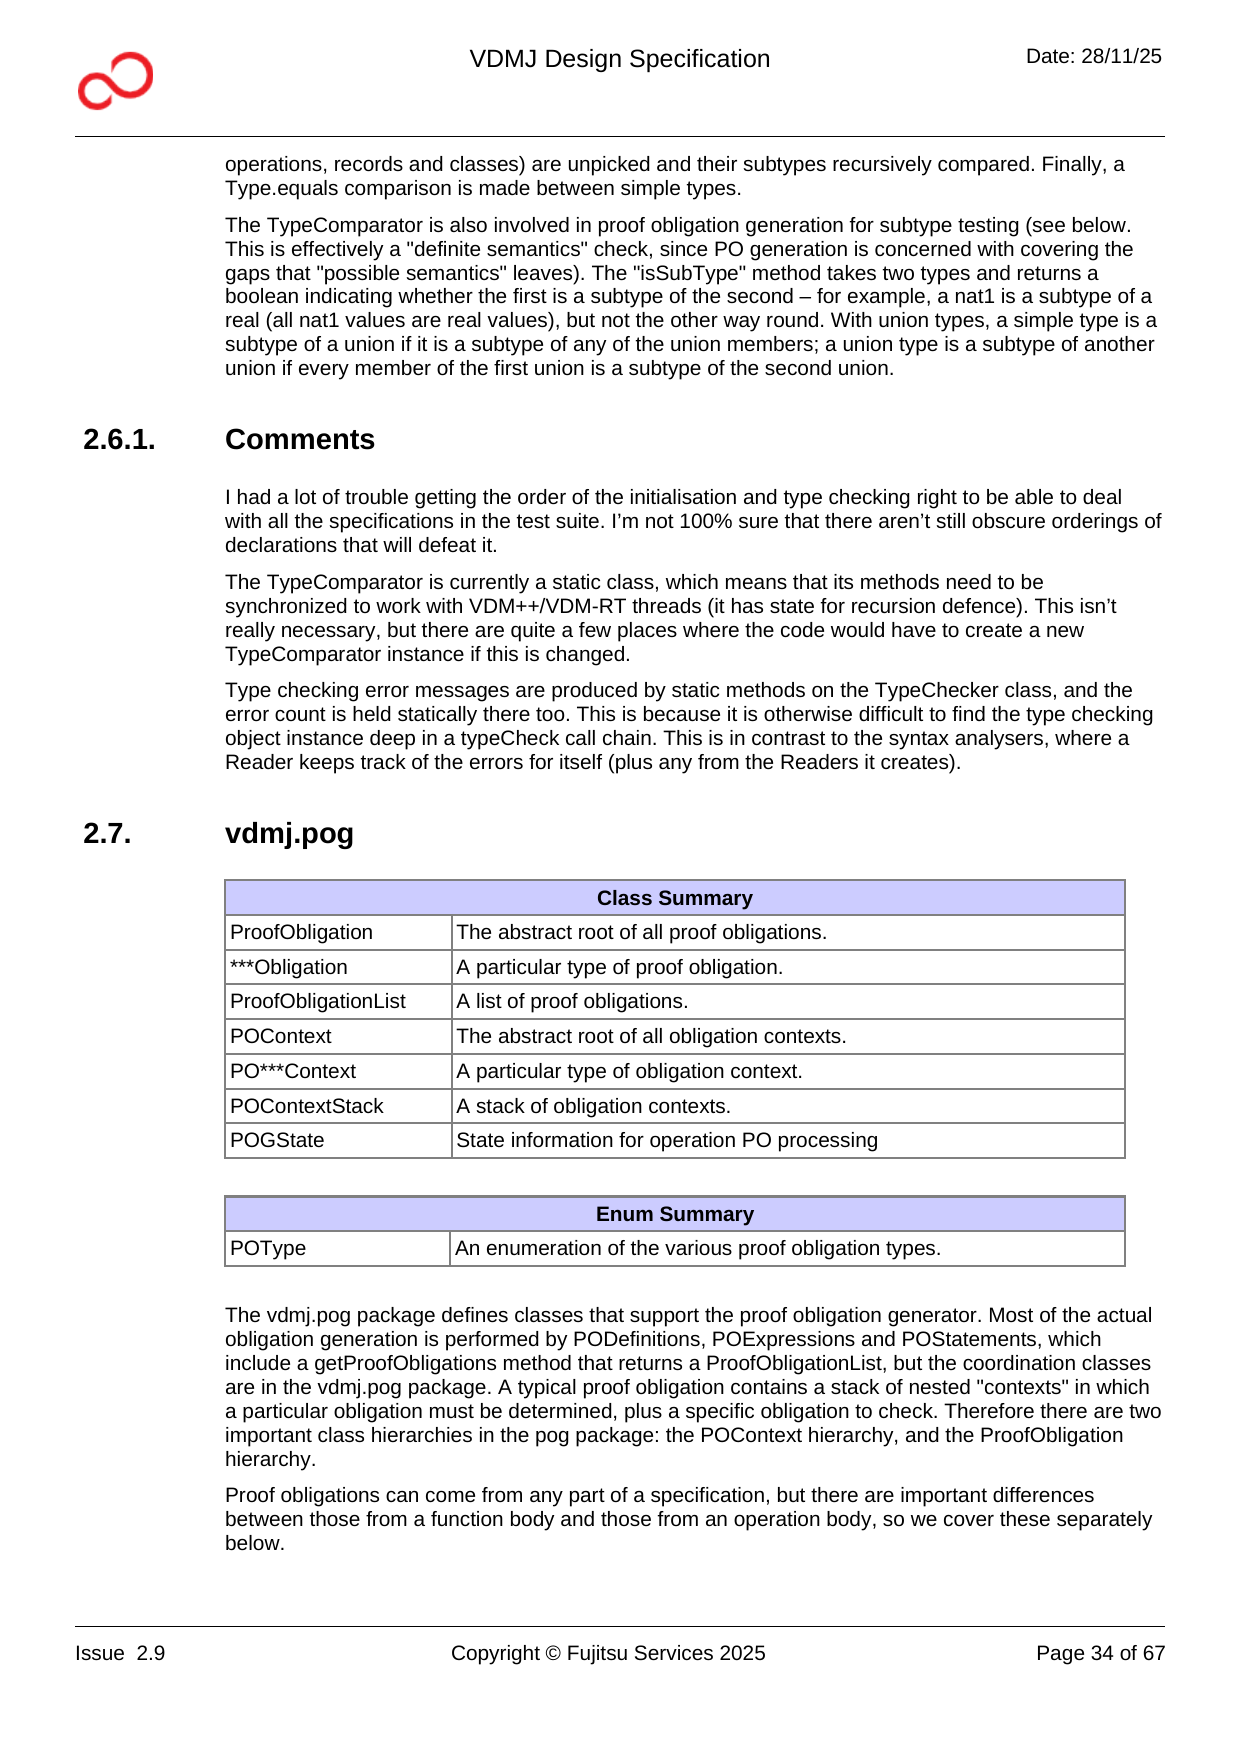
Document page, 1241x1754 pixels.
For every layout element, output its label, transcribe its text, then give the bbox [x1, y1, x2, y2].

table_cell A particular type of proof obligation. [453, 951, 1124, 983]
table_cell The abstract root of all proof obligations. [453, 916, 1124, 949]
subtitle vdmj.pog [75, 817, 1165, 849]
text The TypeComparator is also involved in proof obligation generation for subtype testing (see below. This is effectively a "definite semantics" check, since PO generation is concerned with covering the gaps that "possible semantics" leaves). The "isSubType" method takes two types and returns a boolean indicating whether the first is a subtype of the second – for example, a nat1 is a subtype of a real (all nat1 values are real values), but not the other way round. With union types, a simple type is a subtype of a union if it is a subtype of any of the union members; a union type is a subtype of another union if every member of the first union is a subtype of the second union. [225, 213, 1165, 381]
table_cell State information for operation PO processing [453, 1124, 1124, 1157]
picture [78, 44, 153, 120]
table_cell POType [226, 1232, 449, 1265]
text The vdmj.pog package defines classes that support the proof obligation generator. Most of the actual obligation generation is performed by PODefinitions, POExpressions and POStatements, which include a getProofObligations method that returns a ProofObligationList, but the coordination classes are in the vdmj.pog package. A typical proof obligation contains a stack of nested "contexts" in which a particular obligation must be determined, plus a specific obligation to check. Therefore there are two important class hierarchies in the pog package: the POContext hierarchy, and the ProofObligation hierarchy. [225, 1303, 1165, 1471]
table_cell POContext [226, 1020, 451, 1053]
text The TypeComparator is currently a static class, which means that its methods need to be synchronized to work with VDM++/VDM-RT threads (it has state for recursion defence). This isn’t really necessary, but there are quite a few places where the code would have to create a new TypeComparator instance if this is changed. [225, 570, 1165, 666]
text Type checking error messages are produced by static methods on the TypeChecker class, and the error count is held statically there too. This is because it is otherwise difficult to find the type checking object instance deep in a typeCheck call chain. This is in contrast to the syntax analysers, where a Reader keeps track of the errors for itself (plus any from the Readers it creates). [225, 678, 1165, 774]
table_cell The abstract root of all obligation contexts. [453, 1020, 1124, 1053]
table_cell PO***Context [226, 1055, 451, 1087]
table_cell A list of proof obligations. [453, 985, 1124, 1018]
table_cell ProofObligation [226, 916, 451, 949]
table_cell An enumeration of the various proof obligation types. [451, 1232, 1124, 1265]
text Proof obligations can come from any part of a specification, but there are important differences between those from a function body and those from an operation body, so we cover these separately below. [225, 1483, 1165, 1555]
table_cell A particular type of obligation context. [453, 1055, 1124, 1087]
table_cell A stack of obligation contexts. [453, 1090, 1124, 1122]
table_cell ***Obligation [226, 951, 451, 983]
table_header Class Summary [226, 881, 1124, 914]
table_cell POGState [226, 1124, 451, 1157]
text operations, records and classes) are unpicked and their subtypes recursively compared. Finally, a Type.equals comparison is made between simple types. [225, 152, 1165, 200]
table_cell ProofObligationList [226, 985, 451, 1018]
text I had a lot of trouble getting the order of the initialisation and type checking right to be able to deal with all the specifications in the test suite. I’m not 100% sure that there aren’t still obscure orderings of declarations that will defeat it. [225, 486, 1165, 557]
table_header Enum Summary [226, 1198, 1124, 1230]
table_cell POContextStack [226, 1090, 451, 1122]
subtitle Comments [75, 423, 1165, 456]
